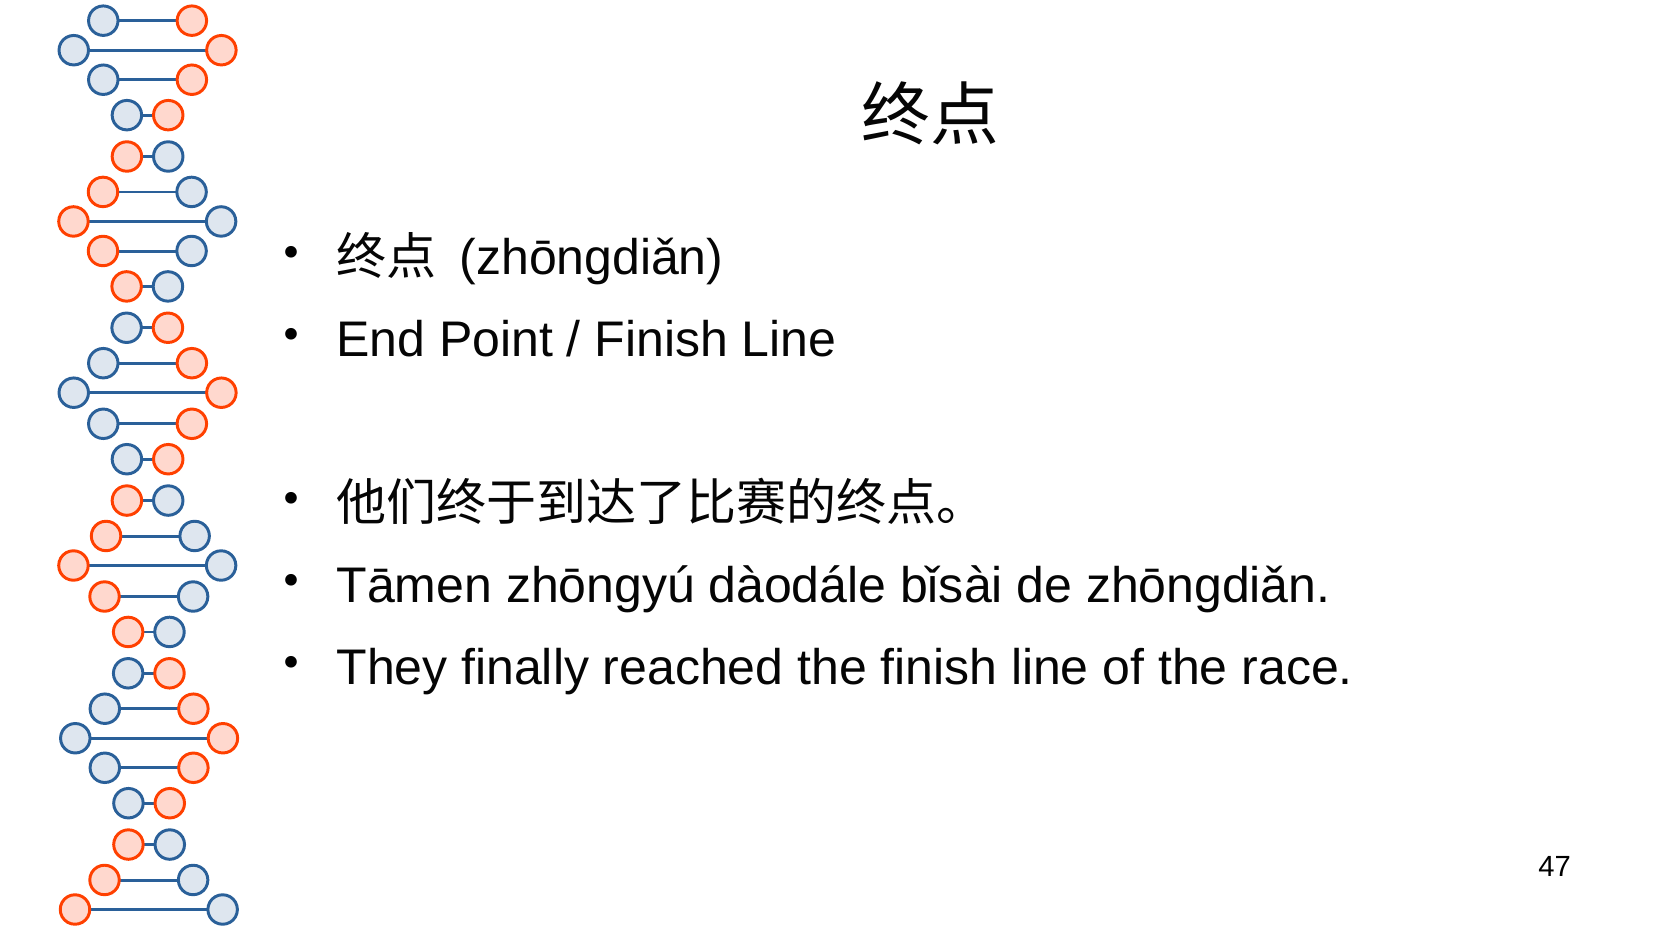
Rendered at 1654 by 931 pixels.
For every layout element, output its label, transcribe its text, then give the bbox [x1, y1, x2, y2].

list 终点 (zhōngdiǎn) End Point / Finish Line 他们终于到达了比赛的终点。 Tāmen zhōngyú dàodále bǐsài de zhōngdiǎn. They finally reached the finish line of the race. [265, 224, 1595, 764]
title 终点 [265, 35, 1595, 189]
